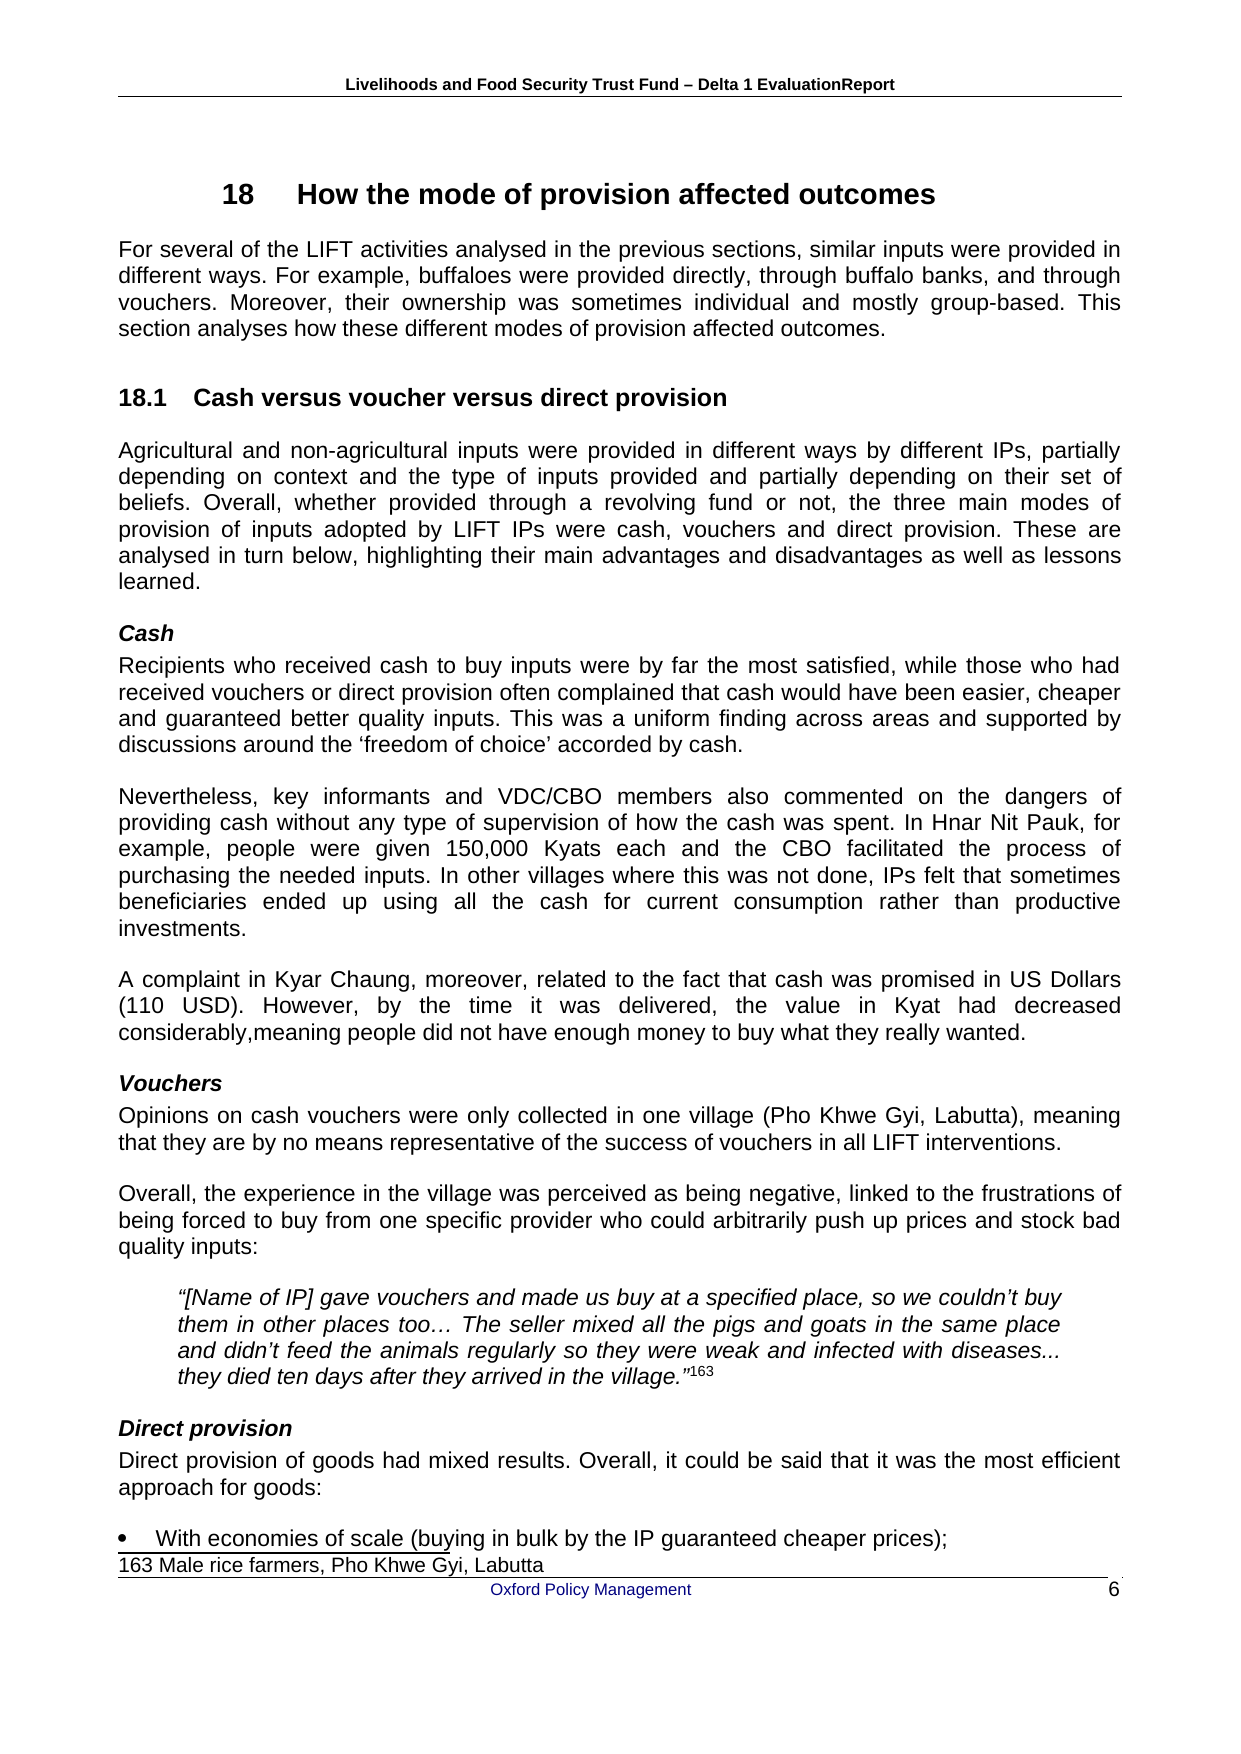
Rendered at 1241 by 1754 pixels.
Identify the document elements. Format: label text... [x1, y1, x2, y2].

text Agricultural and non-agricultural inputs were provided in different ways by different IPs, partially depending on context and the type of inputs provided and partially depending on their set of beliefs. Overall, whether provided through a revolving fund or not, the three main modes of provision of inputs adopted by LIFT IPs were cash, vouchers and direct provision. These are analysed in turn below, highlighting their main advantages and disadvantages as well as lessons learned. [118, 437, 1122, 595]
subtitle Cash versus voucher versus direct provision [118, 383, 1122, 412]
subtitle Direct provision [118, 1415, 1122, 1441]
text For several of the LIFT activities analysed in the previous sections, similar inputs were provided in different ways. For example, buffaloes were provided directly, through buffalo banks, and through vouchers. Moreover, their ownership was sometimes individual and mostly group-based. This section analyses how these different modes of provision affected outcomes. [118, 236, 1122, 341]
subtitle Vouchers [118, 1070, 1122, 1096]
text Overall, the experience in the village was perceived as being negative, linked to the frustrations of being forced to buy from one specific provider who could arbitrarily push up prices and stock bad quality inputs: [118, 1180, 1122, 1259]
text Opinions on cash vouchers were only collected in one village (Pho Khwe Gyi, Labutta), meaning that they are by no means representative of the success of vouchers in all LIFT interventions. [118, 1102, 1122, 1155]
text Male rice farmers, Pho Khwe Gyi, Labutta [118, 1553, 1122, 1577]
subtitle Cash [118, 620, 1122, 646]
text Direct provision of goods had mixed results. Overall, it could be said that it was the most efficient approach for goods: [118, 1447, 1122, 1500]
text Recipients who received cash to buy inputs were by far the most satisfied, while those who had received vouchers or direct provision often complained that cash would have been easier, cheaper and guaranteed better quality inputs. This was a uniform finding across areas and supported by discussions around the ‘freedom of choice’ accorded by cash. [118, 652, 1122, 758]
text A complaint in Kyar Chaung, moreover, related to the fact that cash was promised in US Dollars (110 USD). However, by the time it was delivered, the value in Kyat had decreased considerably,meaning people did not have enough money to buy what they really wanted. [118, 966, 1122, 1045]
text Nevertheless, key informants and VDC/CBO members also commented on the dangers of providing cash without any type of supervision of how the cash was spent. In Hnar Nit Pauk, for example, people were given 150,000 Kyats each and the CBO facilitated the process of purchasing the needed inputs. In other villages where this was not done, IPs felt that sometimes beneficiaries ended up using all the cash for current consumption rather than productive investments. [118, 783, 1122, 941]
list With economies of scale (buying in bulk by the IP guaranteed cheaper prices); [118, 1525, 1122, 1551]
text “[Name of IP] gave vouchers and made us buy at a specified place, so we couldn’t buy them in other places too… The seller mixed all the pigs and goats in the same place and didn’t feed the animals regularly so they were weak and infected with diseases... they died ten days after they arrived in the village.” [177, 1284, 1064, 1390]
subtitle How the mode of provision affected outcomes [222, 177, 1122, 211]
